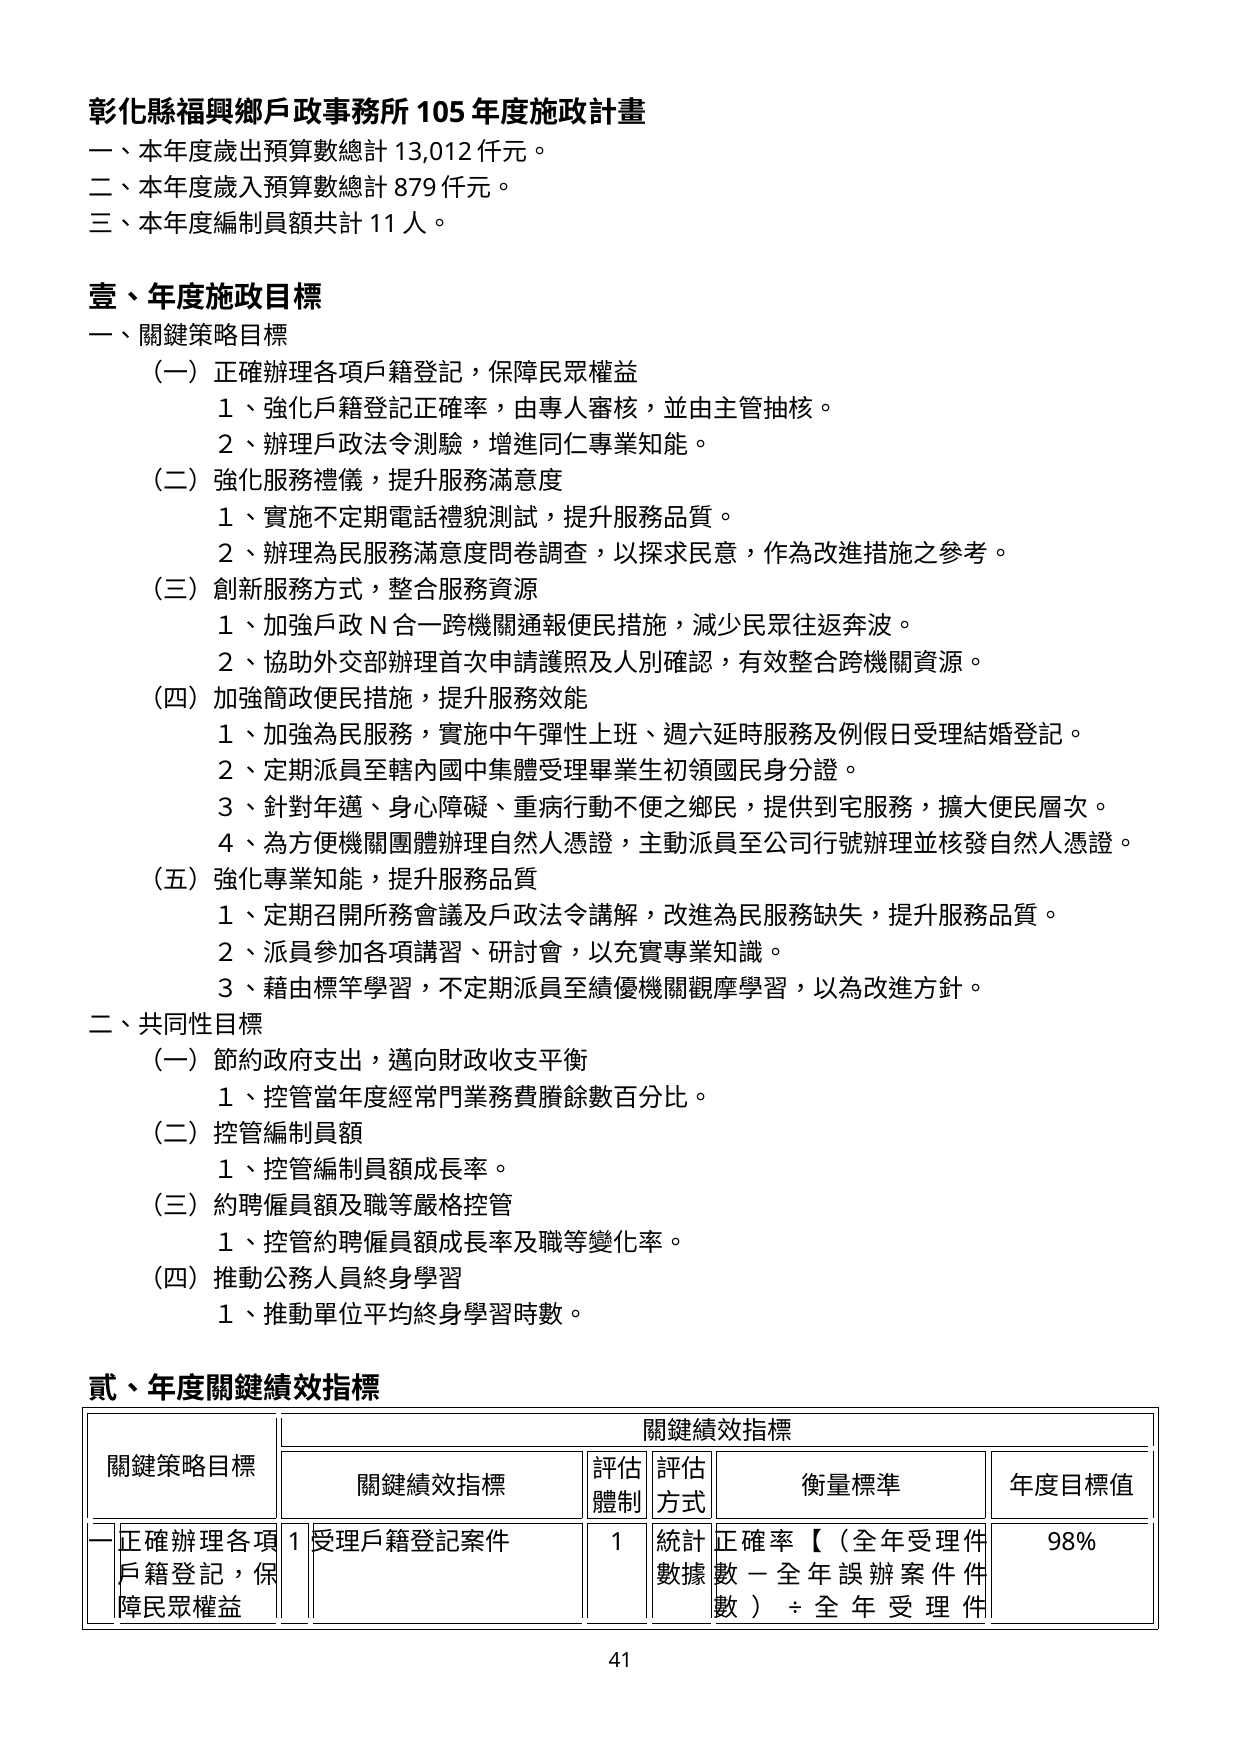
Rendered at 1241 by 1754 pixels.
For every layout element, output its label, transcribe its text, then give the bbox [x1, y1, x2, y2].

text （四）推動公務人員終身學習 [139, 1258, 1152, 1294]
text １、控管約聘僱員額成長率及職等變化率。 [214, 1222, 1152, 1258]
table_cell 評估 體制 [585, 1447, 649, 1518]
text 貳、年度關鍵績效指標 [89, 1365, 1152, 1407]
table_cell 1 [585, 1518, 649, 1623]
text ２、辦理為民服務滿意度問卷調查，以探求民意，作為改進措施之參考。 [214, 533, 1152, 569]
table_cell 評估 方式 [649, 1447, 714, 1518]
table_cell 正確率【（全年受理件數－全年誤辦案件件數）÷全年受理件 [714, 1518, 988, 1623]
text 彰化縣福興鄉戶政事務所105年度施政計畫 [89, 89, 1152, 131]
text （二）控管編制員額 [139, 1113, 1152, 1149]
table_header 關鍵績效指標 [278, 1408, 1156, 1446]
text ２、協助外交部辦理首次申請護照及人別確認，有效整合跨機關資源。 [214, 642, 1152, 678]
text （三）約聘僱員額及職等嚴格控管 [139, 1186, 1152, 1222]
text １、控管編制員額成長率。 [214, 1149, 1152, 1186]
text 壹、年度施政目標 [89, 274, 1152, 316]
text 二、共同性目標 [89, 1004, 1152, 1041]
text 一、本年度歲出預算數總計13,012仟元。 [89, 131, 1152, 167]
text １、加強為民服務，實施中午彈性上班、週六延時服務及例假日受理結婚登記。 [214, 714, 1152, 751]
text １、加強戶政N合一跨機關通報便民措施，減少民眾往返奔波。 [214, 606, 1152, 642]
table_cell 衡量標準 [714, 1447, 988, 1518]
table_header 關鍵策略目標 [85, 1408, 278, 1518]
text （一）節約政府支出，邁向財政收支平衡 [139, 1041, 1152, 1077]
text ３、針對年邁、身心障礙、重病行動不便之鄉民，提供到宅服務，擴大便民層次。 [214, 787, 1152, 823]
text （一）正確辦理各項戶籍登記，保障民眾權益 [139, 352, 1152, 388]
text １、強化戶籍登記正確率，由專人審核，並由主管抽核。 [214, 388, 1152, 424]
table_cell 1 [278, 1518, 311, 1623]
table_cell 年度目標值 [988, 1446, 1156, 1518]
text （三）創新服務方式，整合服務資源 [139, 569, 1152, 606]
table_cell 一 [85, 1518, 117, 1623]
text 二、本年度歲入預算數總計879仟元。 [89, 167, 1152, 203]
text １、控管當年度經常門業務費賸餘數百分比。 [214, 1077, 1152, 1113]
table_cell 受理戶籍登記案件 [311, 1518, 585, 1623]
table_cell 統計數據 [649, 1518, 714, 1623]
text （二）強化服務禮儀，提升服務滿意度 [139, 461, 1152, 497]
text １、定期召開所務會議及戶政法令講解，改進為民服務缺失，提升服務品質。 [214, 896, 1152, 932]
text 三、本年度編制員額共計11人。 [89, 203, 1152, 240]
text （四）加強簡政便民措施，提升服務效能 [139, 678, 1152, 714]
text ２、定期派員至轄內國中集體受理畢業生初領國民身分證。 [214, 751, 1152, 787]
text １、實施不定期電話禮貌測試，提升服務品質。 [214, 497, 1152, 533]
text 一、關鍵策略目標 [89, 316, 1152, 352]
table_cell 98% [988, 1518, 1156, 1623]
text １、推動單位平均終身學習時數。 [214, 1294, 1152, 1331]
table_cell 正確辦理各項戶籍登記，保障民眾權益 [117, 1518, 278, 1623]
text （五）強化專業知能，提升服務品質 [139, 859, 1152, 896]
text ４、為方便機關團體辦理自然人憑證，主動派員至公司行號辦理並核發自然人憑證。 [214, 823, 1152, 859]
text ２、辦理戶政法令測驗，增進同仁專業知能。 [214, 424, 1152, 461]
text ２、派員參加各項講習、研討會，以充實專業知識。 [214, 932, 1152, 968]
table_cell 關鍵績效指標 [278, 1446, 585, 1518]
text ３、藉由標竿學習，不定期派員至績優機關觀摩學習，以為改進方針。 [214, 968, 1152, 1004]
